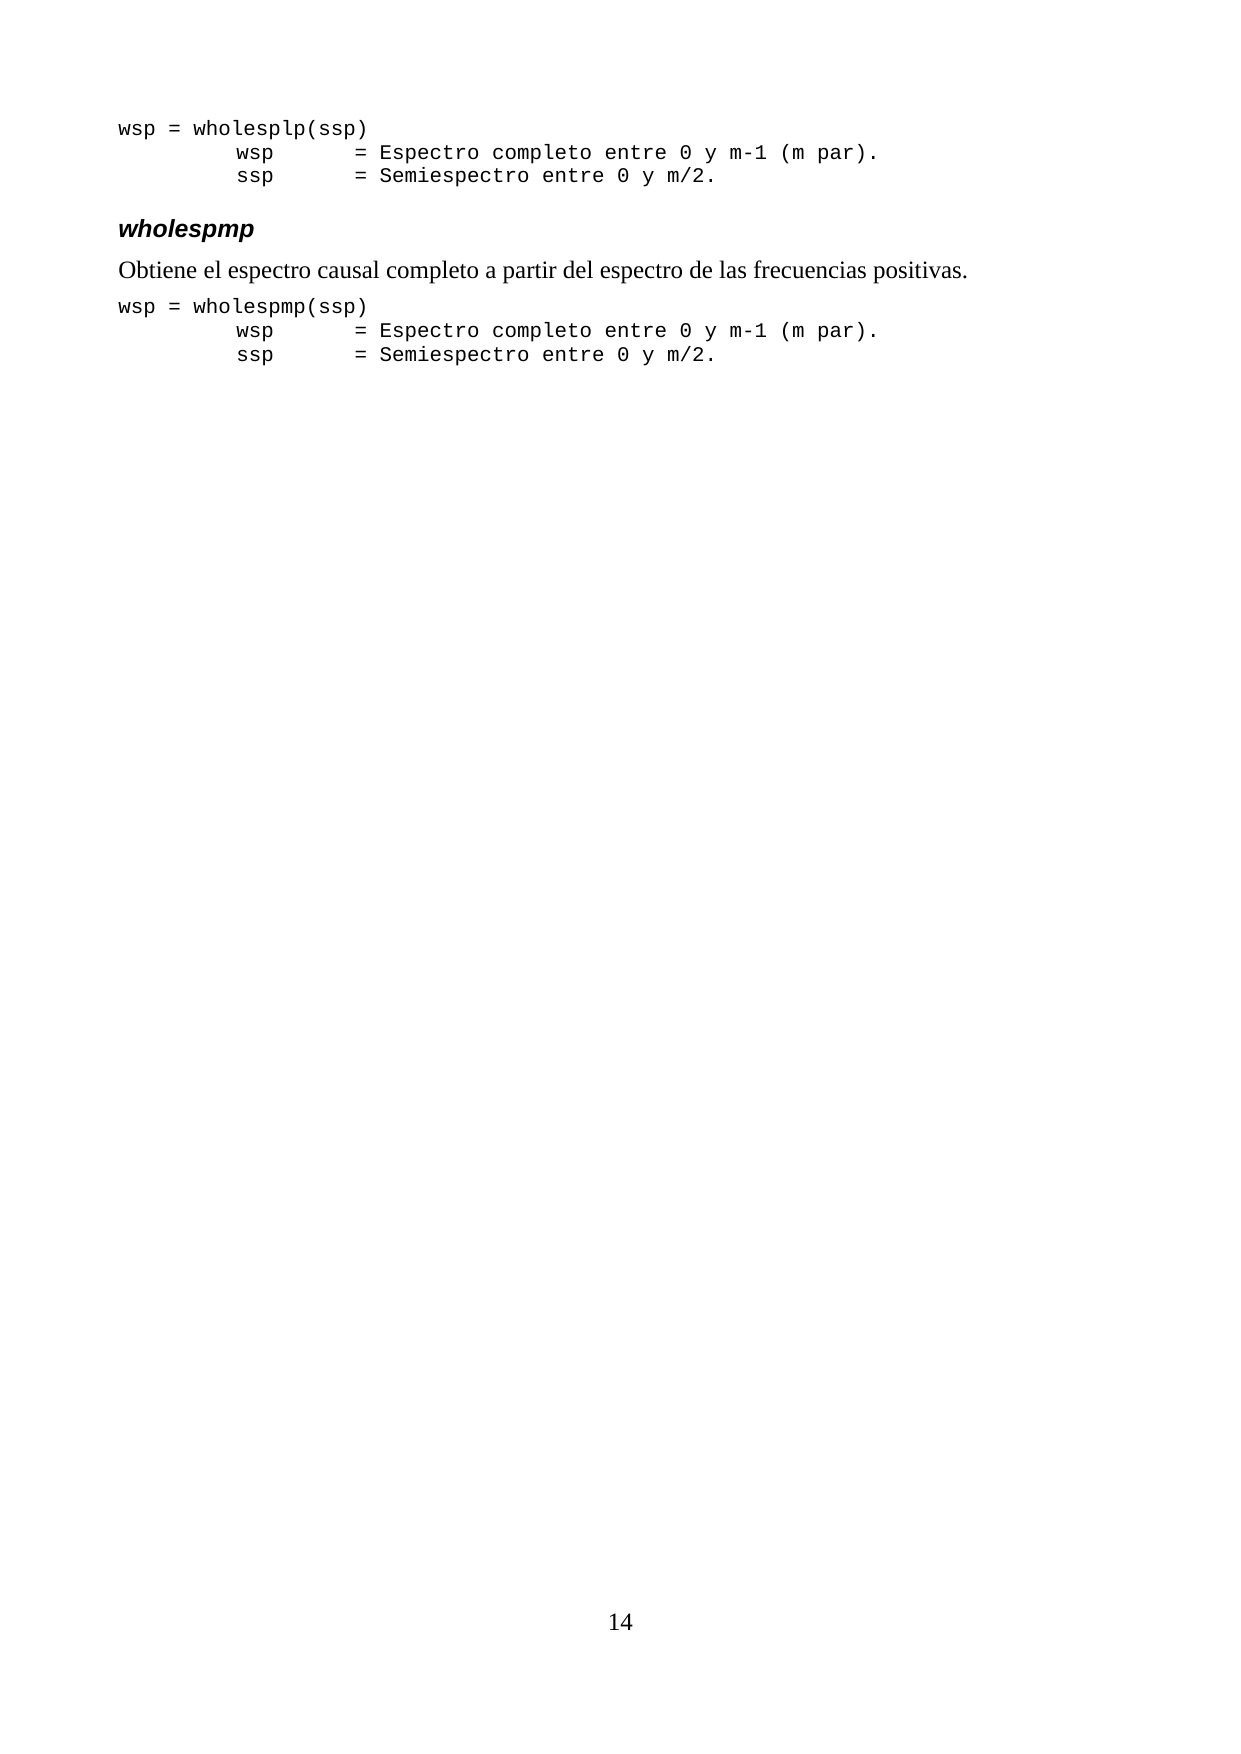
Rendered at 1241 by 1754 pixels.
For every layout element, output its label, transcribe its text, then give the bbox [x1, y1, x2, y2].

text ssp = Semiespectro entre 0 y m/2. [118, 165, 1122, 189]
text wsp = Espectro completo entre 0 y m-1 (m par). [118, 320, 1122, 344]
text wsp = wholesplp(ssp) [118, 118, 1122, 142]
text Obtiene el espectro causal completo a partir del espectro de las frecuencias positivas. [118, 255, 1122, 284]
text wsp = wholespmp(ssp) [118, 296, 1122, 320]
text ssp = Semiespectro entre 0 y m/2. [118, 344, 1122, 367]
subtitle wholespmp [118, 214, 1122, 243]
text wsp = Espectro completo entre 0 y m-1 (m par). [118, 142, 1122, 165]
